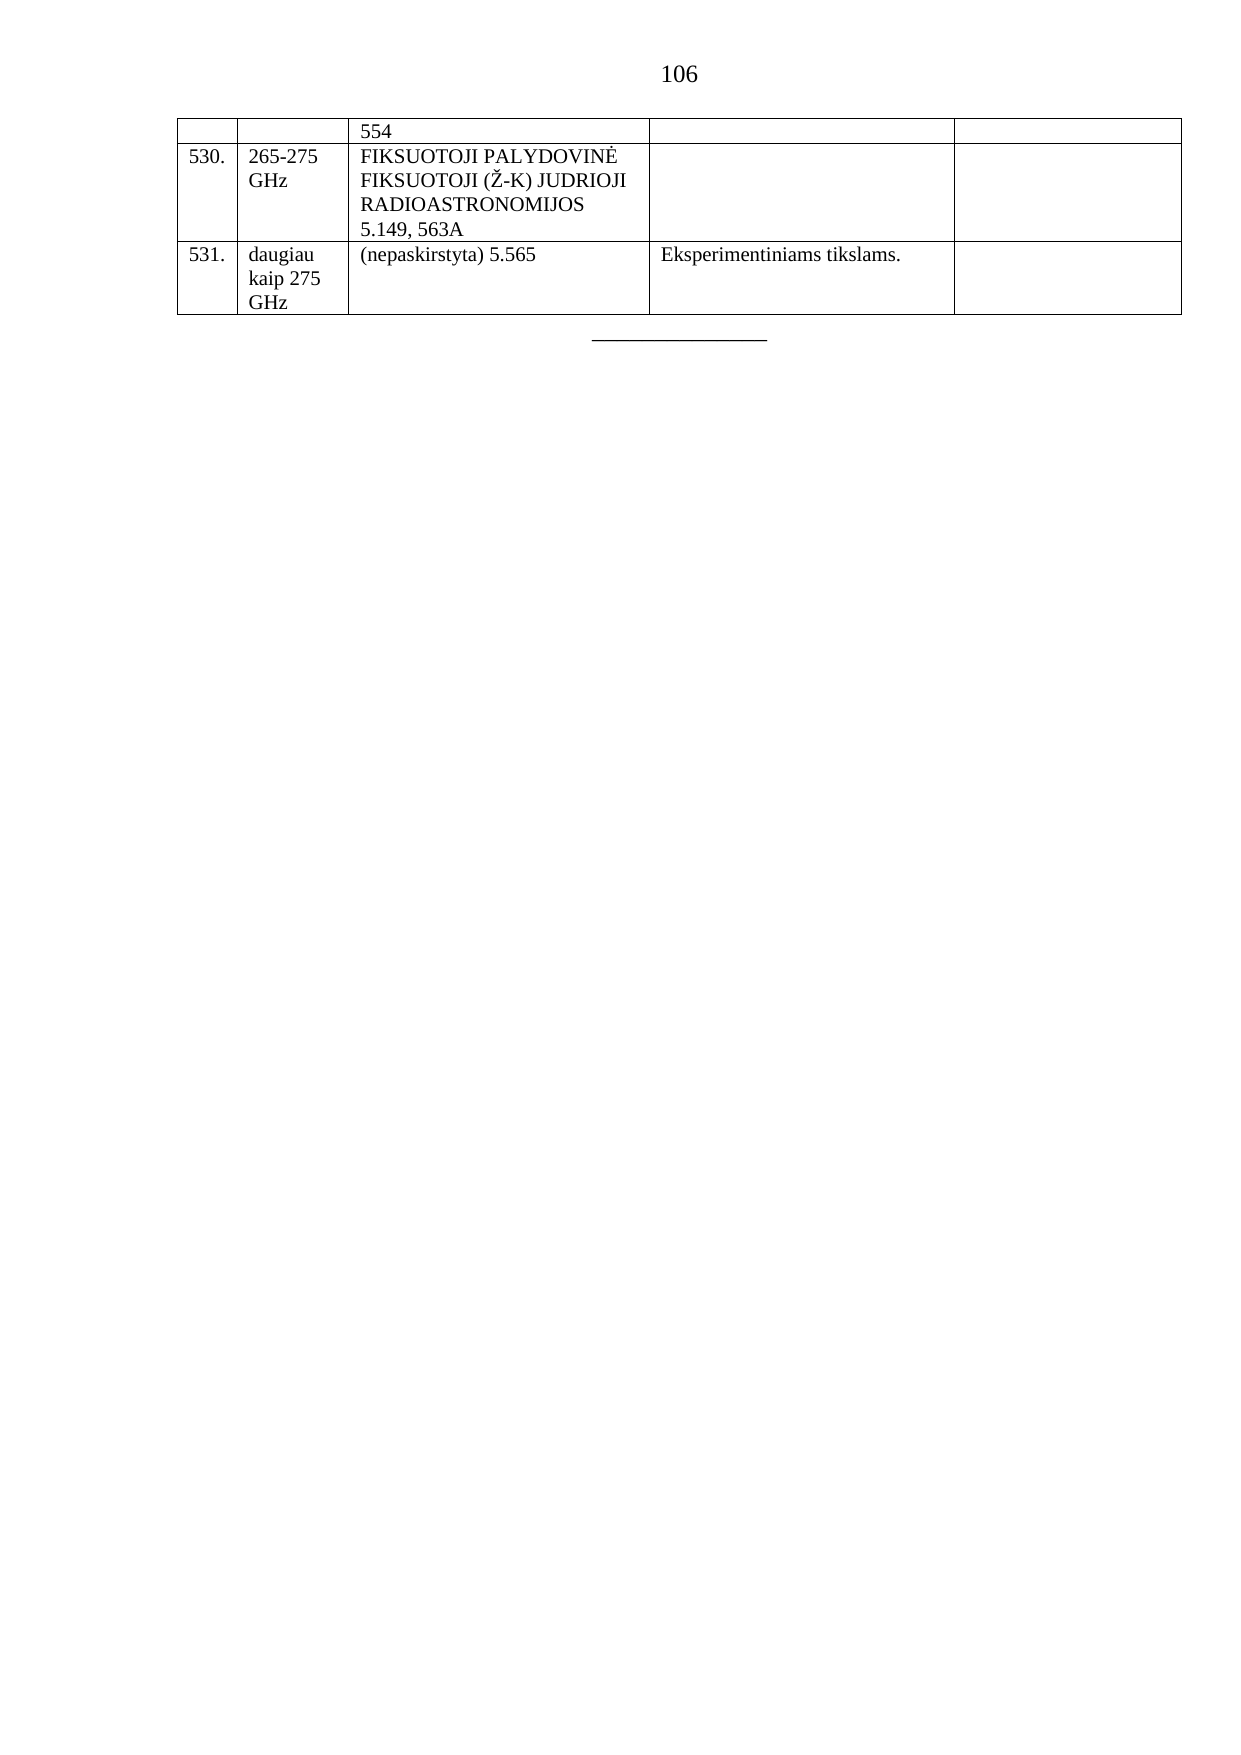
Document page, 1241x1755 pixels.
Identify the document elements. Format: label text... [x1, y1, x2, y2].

text ______________ [177, 315, 1181, 343]
table_cell [955, 144, 1181, 241]
table_cell 554 [349, 119, 649, 143]
table_cell FIKSUOTOJI PALYDOVINĖ FIKSUOTOJI (Ž-K) JUDRIOJI RADIOASTRONOMIJOS 5.149, 563A [349, 144, 649, 241]
table_cell 531. [178, 242, 237, 314]
table_cell [178, 119, 237, 143]
table_cell [955, 119, 1181, 143]
table_cell [955, 242, 1181, 314]
table_cell [238, 119, 348, 143]
table_cell [650, 144, 954, 241]
table_cell Eksperimentiniams tikslams. [650, 242, 954, 314]
table_cell daugiau kaip 275 GHz [238, 242, 348, 314]
table_cell 530. [178, 144, 237, 241]
table_cell (nepaskirstyta) 5.565 [349, 242, 649, 314]
table_cell 265-275 GHz [238, 144, 348, 241]
table_cell [650, 119, 954, 143]
